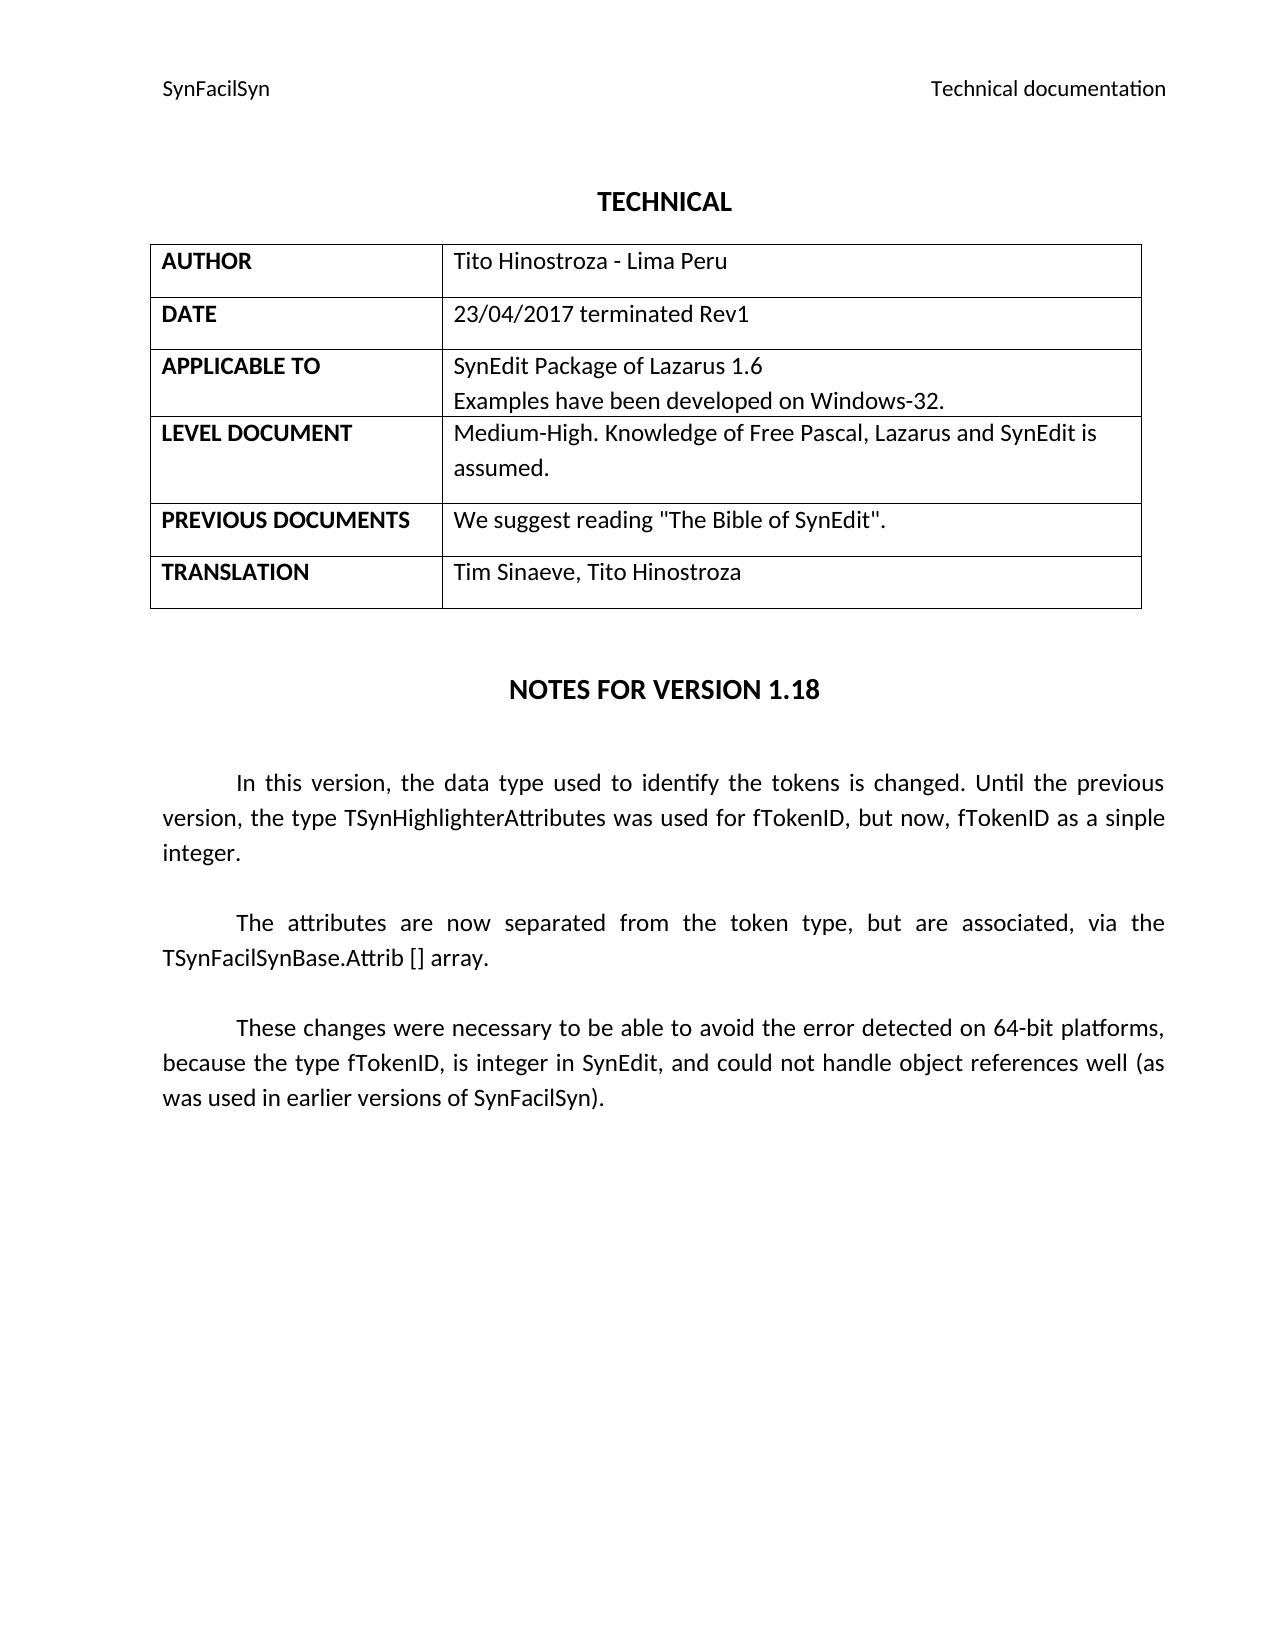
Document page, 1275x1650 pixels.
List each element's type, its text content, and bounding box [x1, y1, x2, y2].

table_cell TRANSLATION [151, 557, 442, 608]
text These changes were necessary to be able to avoid the error detected on 64-bit platforms, because the type fTokenID, is integer in SynEdit, and could not handle object references well (as was used in earlier versions of SynFacilSyn). [162, 1012, 1167, 1113]
table_cell Medium-High. Knowledge of Free Pascal, Lazarus and SynEdit is assumed. [443, 417, 1141, 503]
table_cell Tim Sinaeve, Tito Hinostroza [443, 557, 1141, 608]
table_cell DATE [151, 298, 442, 349]
text The attributes are now separated from the token type, but are associated, via the TSynFacilSynBase.Attrib [] array. [162, 907, 1167, 973]
text TECHNICAL [162, 183, 1167, 218]
text NOTES FOR VERSION 1.18 [162, 671, 1167, 706]
table_cell We suggest reading "The Bible of SynEdit". [443, 504, 1141, 556]
table_header Tito Hinostroza - Lima Peru [443, 245, 1141, 297]
table_cell SynEdit Package of Lazarus 1.6 Examples have been developed on Windows-32. [443, 350, 1141, 416]
table_header AUTHOR [151, 245, 442, 297]
table_cell 23/04/2017 terminated Rev1 [443, 298, 1141, 349]
text In this version, the data type used to identify the tokens is changed. Until the previous version, the type TSynHighlighterAttributes was used for fTokenID, but now, fTokenID as a sinple integer. [162, 767, 1167, 868]
table_cell PREVIOUS DOCUMENTS [151, 504, 442, 556]
table_cell LEVEL DOCUMENT [151, 417, 442, 503]
table_cell APPLICABLE TO [151, 350, 442, 416]
